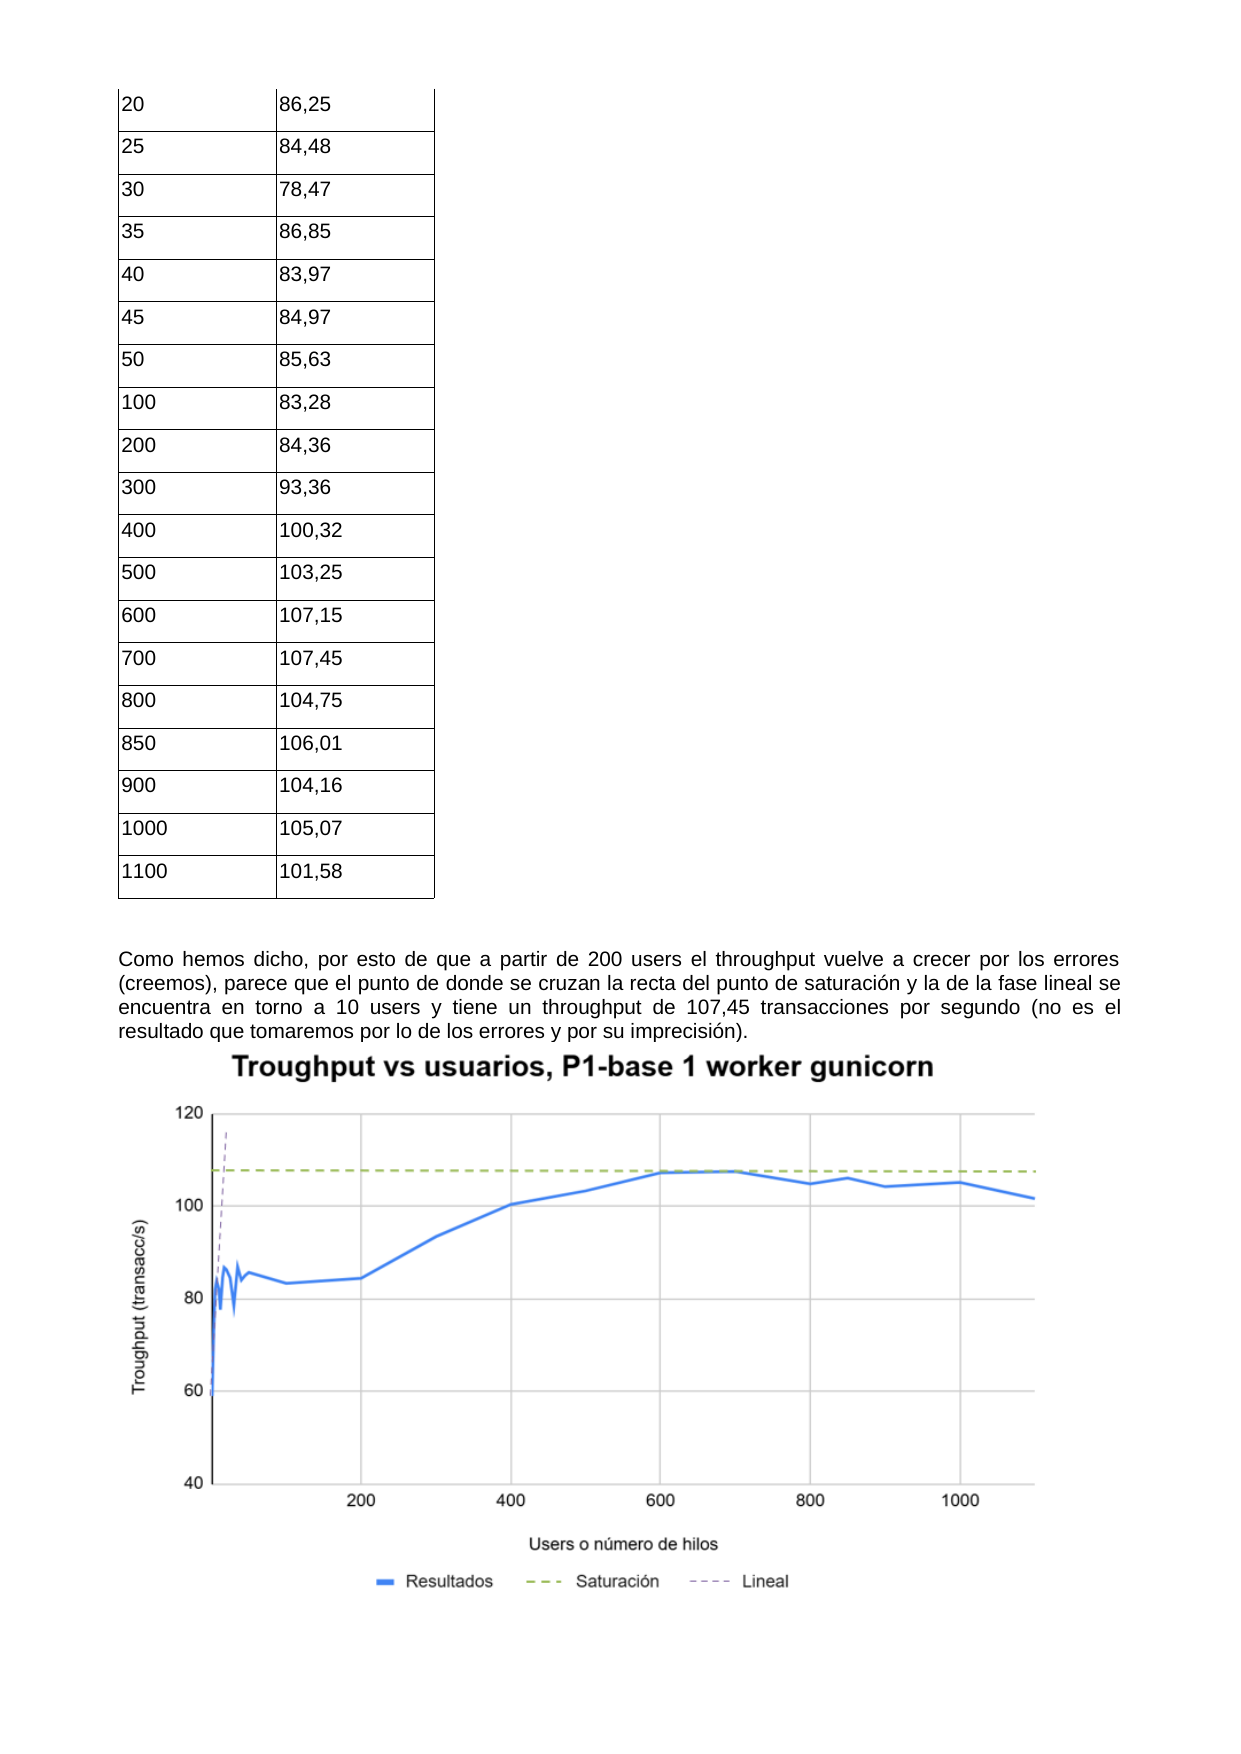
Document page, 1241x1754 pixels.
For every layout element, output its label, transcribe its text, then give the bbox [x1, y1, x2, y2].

text Como hemos dicho, por esto de que a partir de 200 users el throughput vuelve a crecer por los errores (creemos), parece que el punto de donde se cruzan la recta del punto de saturación y la de la fase lineal se encuentra en torno a 10 users y tiene un throughput de 107,45 transacciones por segundo (no es el resultado que tomaremos por lo de los errores y por su imprecisión). [118, 947, 1122, 1043]
table_cell 83,28 [277, 388, 434, 429]
table_cell 84,48 [277, 132, 434, 174]
table_cell 104,16 [277, 771, 434, 813]
table_cell 106,01 [277, 729, 434, 770]
table_cell 104,75 [277, 686, 434, 728]
table_cell 101,58 [277, 856, 434, 898]
table_cell 850 [119, 729, 276, 770]
table_cell 400 [119, 515, 276, 557]
table_cell 85,63 [277, 345, 434, 387]
table_cell 30 [119, 175, 276, 216]
table_cell 100,32 [277, 515, 434, 557]
table_cell 500 [119, 558, 276, 600]
table_cell 800 [119, 686, 276, 728]
table_cell 78,47 [277, 175, 434, 216]
table_cell 103,25 [277, 558, 434, 600]
table_cell 35 [119, 217, 276, 259]
table_cell 84,97 [277, 302, 434, 344]
table_cell 105,07 [277, 814, 434, 855]
table_cell 45 [119, 302, 276, 344]
table_cell 700 [119, 643, 276, 685]
table_cell 1000 [119, 814, 276, 855]
table_cell 86,25 [277, 89, 434, 131]
picture [118, 1042, 1059, 1599]
table_cell 900 [119, 771, 276, 813]
table_cell 93,36 [277, 473, 434, 514]
table_cell 1100 [119, 856, 276, 898]
table_cell 83,97 [277, 260, 434, 301]
table_cell 25 [119, 132, 276, 174]
table_cell 300 [119, 473, 276, 514]
table_cell 200 [119, 430, 276, 472]
table_cell 600 [119, 601, 276, 642]
table_cell 50 [119, 345, 276, 387]
table_cell 107,45 [277, 643, 434, 685]
table_cell 86,85 [277, 217, 434, 259]
table_cell 107,15 [277, 601, 434, 642]
table_cell 84,36 [277, 430, 434, 472]
table_cell 40 [119, 260, 276, 301]
table_cell 20 [119, 89, 276, 131]
table_cell 100 [119, 388, 276, 429]
